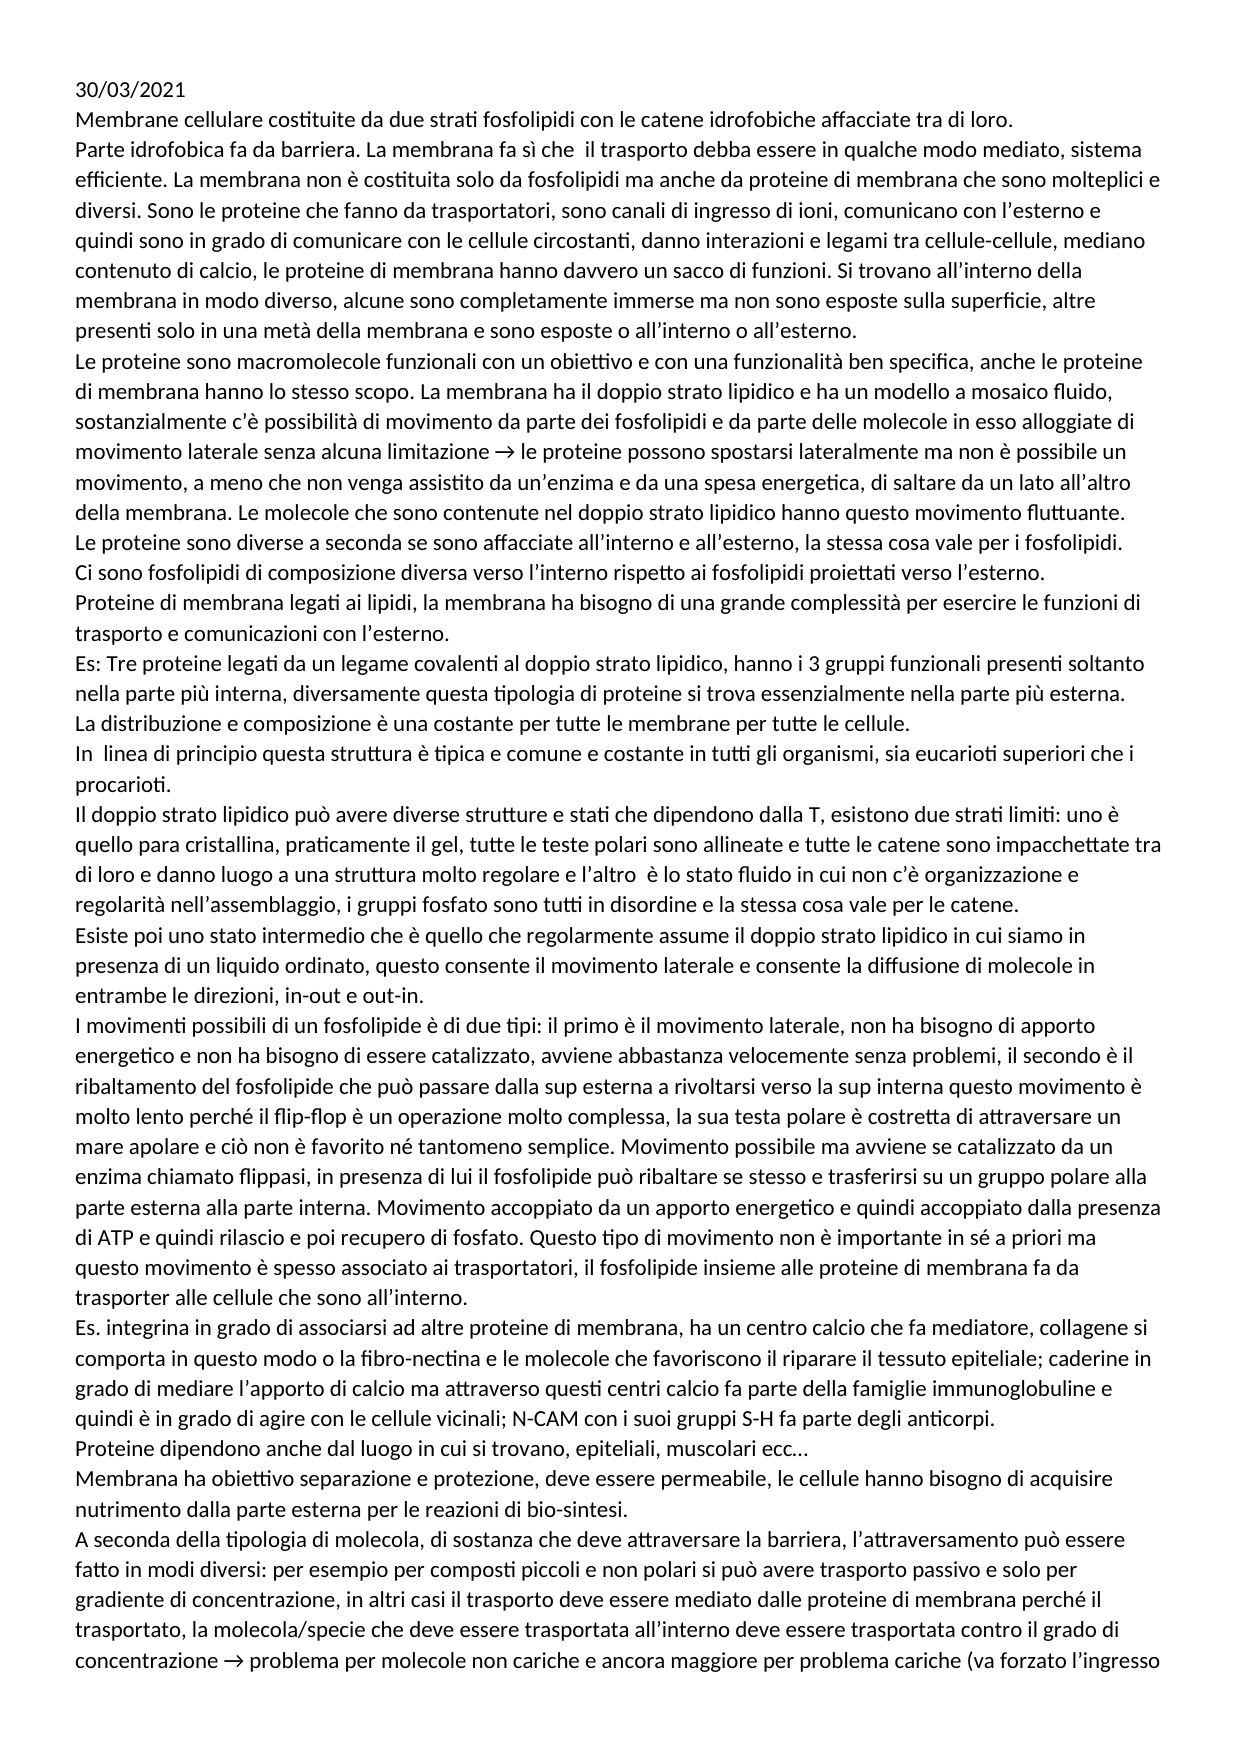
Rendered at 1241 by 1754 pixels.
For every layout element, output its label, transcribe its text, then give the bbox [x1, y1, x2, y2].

text 30/03/2021 Membrane cellulare costituite da due strati fosfolipidi con le catene idrofobiche affacciate tra di loro. Parte idrofobica fa da barriera. La membrana fa sì che il trasporto debba essere in qualche modo mediato, sistema efficiente. La membrana non è costituita solo da fosfolipidi ma anche da proteine di membrana che sono molteplici e diversi. Sono le proteine che fanno da trasportatori, sono canali di ingresso di ioni, comunicano con l’esterno e quindi sono in grado di comunicare con le cellule circostanti, danno interazioni e legami tra cellule-cellule, mediano contenuto di calcio, le proteine di membrana hanno davvero un sacco di funzioni. Si trovano all’interno della membrana in modo diverso, alcune sono completamente immerse ma non sono esposte sulla superficie, altre presenti solo in una metà della membrana e sono esposte o all’interno o all’esterno. Le proteine sono macromolecole funzionali con un obiettivo e con una funzionalità ben specifica, anche le proteine di membrana hanno lo stesso scopo. La membrana ha il doppio strato lipidico e ha un modello a mosaico fluido, sostanzialmente c’è possibilità di movimento da parte dei fosfolipidi e da parte delle molecole in esso alloggiate di movimento laterale senza alcuna limitazione → le proteine possono spostarsi lateralmente ma non è possibile un movimento, a meno che non venga assistito da un’enzima e da una spesa energetica, di saltare da un lato all’altro della membrana. Le molecole che sono contenute nel doppio strato lipidico hanno questo movimento fluttuante. Le proteine sono diverse a seconda se sono affacciate all’interno e all’esterno, la stessa cosa vale per i fosfolipidi. Ci sono fosfolipidi di composizione diversa verso l’interno rispetto ai fosfolipidi proiettati verso l’esterno. Proteine di membrana legati ai lipidi, la membrana ha bisogno di una grande complessità per esercire le funzioni di trasporto e comunicazioni con l’esterno. Es: Tre proteine legati da un legame covalenti al doppio strato lipidico, hanno i 3 gruppi funzionali presenti soltanto nella parte più interna, diversamente questa tipologia di proteine si trova essenzialmente nella parte più esterna. La distribuzione e composizione è una costante per tutte le membrane per tutte le cellule. In linea di principio questa struttura è tipica e comune e costante in tutti gli organismi, sia eucarioti superiori che i procarioti. Il doppio strato lipidico può avere diverse strutture e stati che dipendono dalla T, esistono due strati limiti: uno è quello para cristallina, praticamente il gel, tutte le teste polari sono allineate e tutte le catene sono impacchettate tra di loro e danno luogo a una struttura molto regolare e l’altro è lo stato fluido in cui non c’è organizzazione e regolarità nell’assemblaggio, i gruppi fosfato sono tutti in disordine e la stessa cosa vale per le catene. Esiste poi uno stato intermedio che è quello che regolarmente assume il doppio strato lipidico in cui siamo in presenza di un liquido ordinato, questo consente il movimento laterale e consente la diffusione di molecole in entrambe le direzioni, in-out e out-in. I movimenti possibili di un fosfolipide è di due tipi: il primo è il movimento laterale, non ha bisogno di apporto energetico e non ha bisogno di essere catalizzato, avviene abbastanza velocemente senza problemi, il secondo è il ribaltamento del fosfolipide che può passare dalla sup esterna a rivoltarsi verso la sup interna questo movimento è molto lento perché il flip-flop è un operazione molto complessa, la sua testa polare è costretta di attraversare un mare apolare e ciò non è favorito né tantomeno semplice. Movimento possibile ma avviene se catalizzato da un enzima chiamato flippasi, in presenza di lui il fosfolipide può ribaltare se stesso e trasferirsi su un gruppo polare alla parte esterna alla parte interna. Movimento accoppiato da un apporto energetico e quindi accoppiato dalla presenza di ATP e quindi rilascio e poi recupero di fosfato. Questo tipo di movimento non è importante in sé a priori ma questo movimento è spesso associato ai trasportatori, il fosfolipide insieme alle proteine di membrana fa da trasporter alle cellule che sono all’interno. Es. integrina in grado di associarsi ad altre proteine di membrana, ha un centro calcio che fa mediatore, collagene si comporta in questo modo o la fibro-nectina e le molecole che favoriscono il riparare il tessuto epiteliale; caderine in grado di mediare l’apporto di calcio ma attraverso questi centri calcio fa parte della famiglie immunoglobuline e quindi è in grado di agire con le cellule vicinali; N-CAM con i suoi gruppi S-H fa parte degli anticorpi. Proteine dipendono anche dal luogo in cui si trovano, epiteliali, muscolari ecc… Membrana ha obiettivo separazione e protezione, deve essere permeabile, le cellule hanno bisogno di acquisire nutrimento dalla parte esterna per le reazioni di bio-sintesi. A seconda della tipologia di molecola, di sostanza che deve attraversare la barriera, l’attraversamento può essere fatto in modi diversi: per esempio per composti piccoli e non polari si può avere trasporto passivo e solo per gradiente di concentrazione, in altri casi il trasporto deve essere mediato dalle proteine di membrana perché il trasportato, la molecola/specie che deve essere trasportata all’interno deve essere trasportata contro il grado di concentrazione → problema per molecole non cariche e ancora maggiore per problema cariche (va forzato l’ingresso [75, 75, 1165, 1674]
